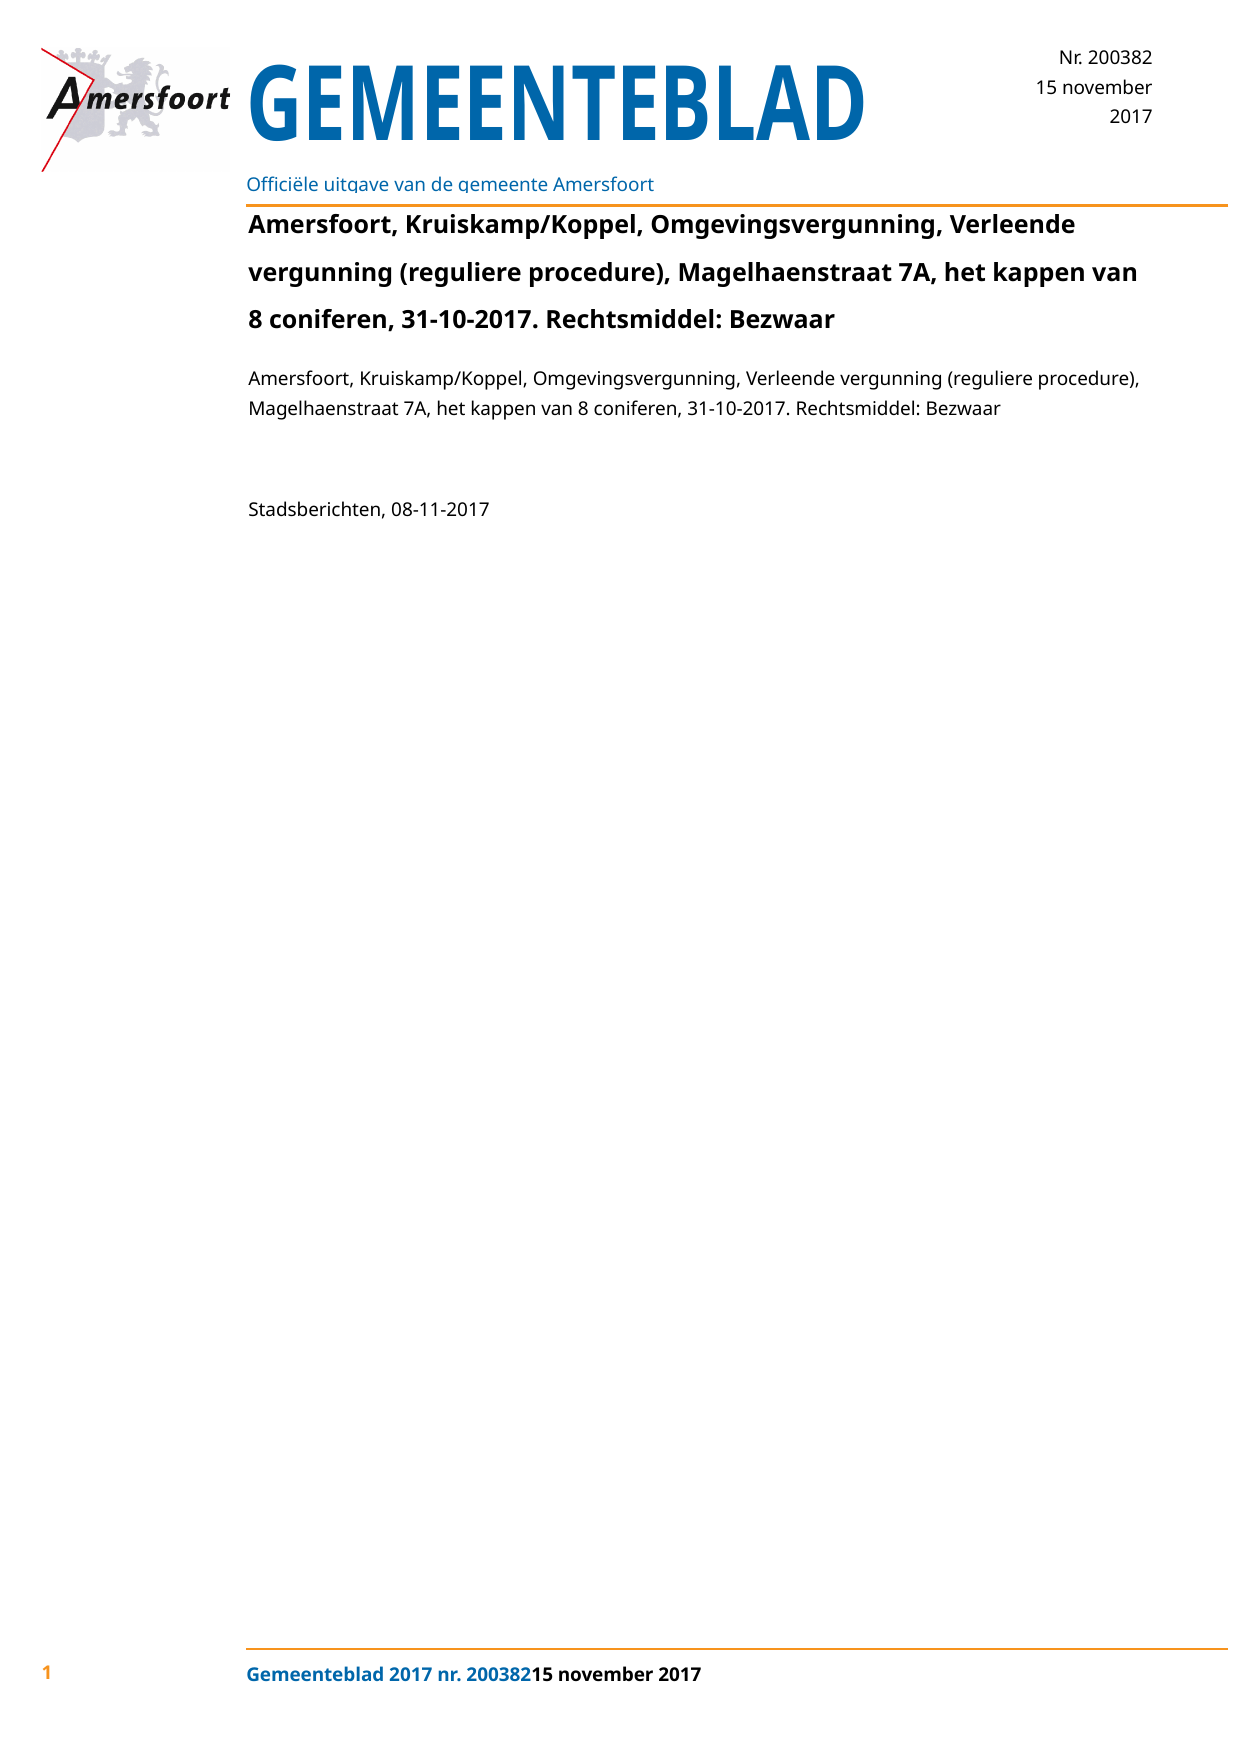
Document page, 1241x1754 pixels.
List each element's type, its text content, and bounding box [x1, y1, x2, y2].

text Amersfoort, Kruiskamp/Koppel, Omgevingsvergunning, Verleende vergunning (reguliere procedure), Magelhaenstraat 7A, het kappen van 8 coniferen, 31-10-2017. Rechtsmiddel: Bezwaar [248, 207, 1152, 336]
text Amersfoort, Kruiskamp/Koppel, Omgevingsvergunning, Verleende vergunning (reguliere procedure), Magelhaenstraat 7A, het kappen van 8 coniferen, 31-10-2017. Rechtsmiddel: Bezwaar [248, 366, 1152, 421]
text Stadsberichten, 08-11-2017 [248, 496, 1152, 522]
picture [41, 47, 231, 172]
